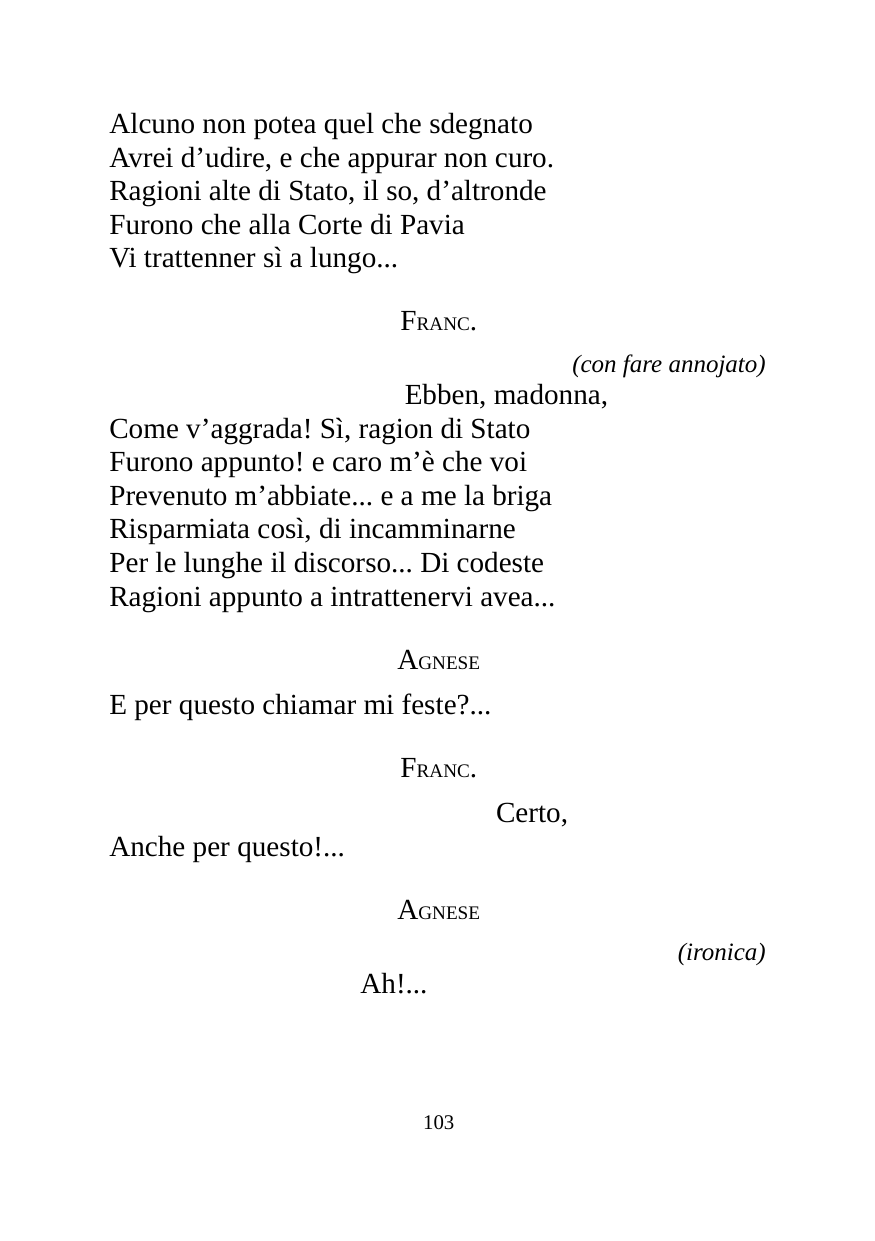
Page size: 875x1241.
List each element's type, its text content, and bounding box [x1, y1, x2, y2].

text Prevenuto m’abbiate... e a me la briga [109, 478, 768, 512]
text Franc. [109, 750, 768, 784]
text Risparmiata così, di incamminarne [109, 512, 768, 545]
text Ah!... [360, 966, 768, 999]
text Agnese [109, 642, 768, 675]
text Furono appunto! e caro m’è che voi [109, 444, 768, 478]
text Anche per questo!... [109, 829, 768, 862]
text Avrei d’udire, e che appurar non curo. [109, 140, 768, 173]
text Ragioni appunto a intrattenervi avea... [109, 579, 768, 612]
text Vi trattenner sì a lungo... [109, 240, 768, 274]
text E per questo chiamar mi feste?... [109, 687, 768, 721]
text Certo, [496, 795, 768, 829]
text Ebben, madonna, [404, 377, 768, 411]
text (ironica) [404, 937, 768, 966]
text Come v’aggrada! Sì, ragion di Stato [109, 411, 768, 444]
text (con fare annojato) [404, 349, 768, 377]
text Franc. [109, 303, 768, 337]
text Alcuno non potea quel che sdegnato [109, 106, 768, 140]
text Furono che alla Corte di Pavia [109, 207, 768, 240]
text Per le lunghe il discorso... Di codeste [109, 545, 768, 579]
text Agnese [109, 892, 768, 926]
text Ragioni alte di Stato, il so, d’altronde [109, 173, 768, 207]
